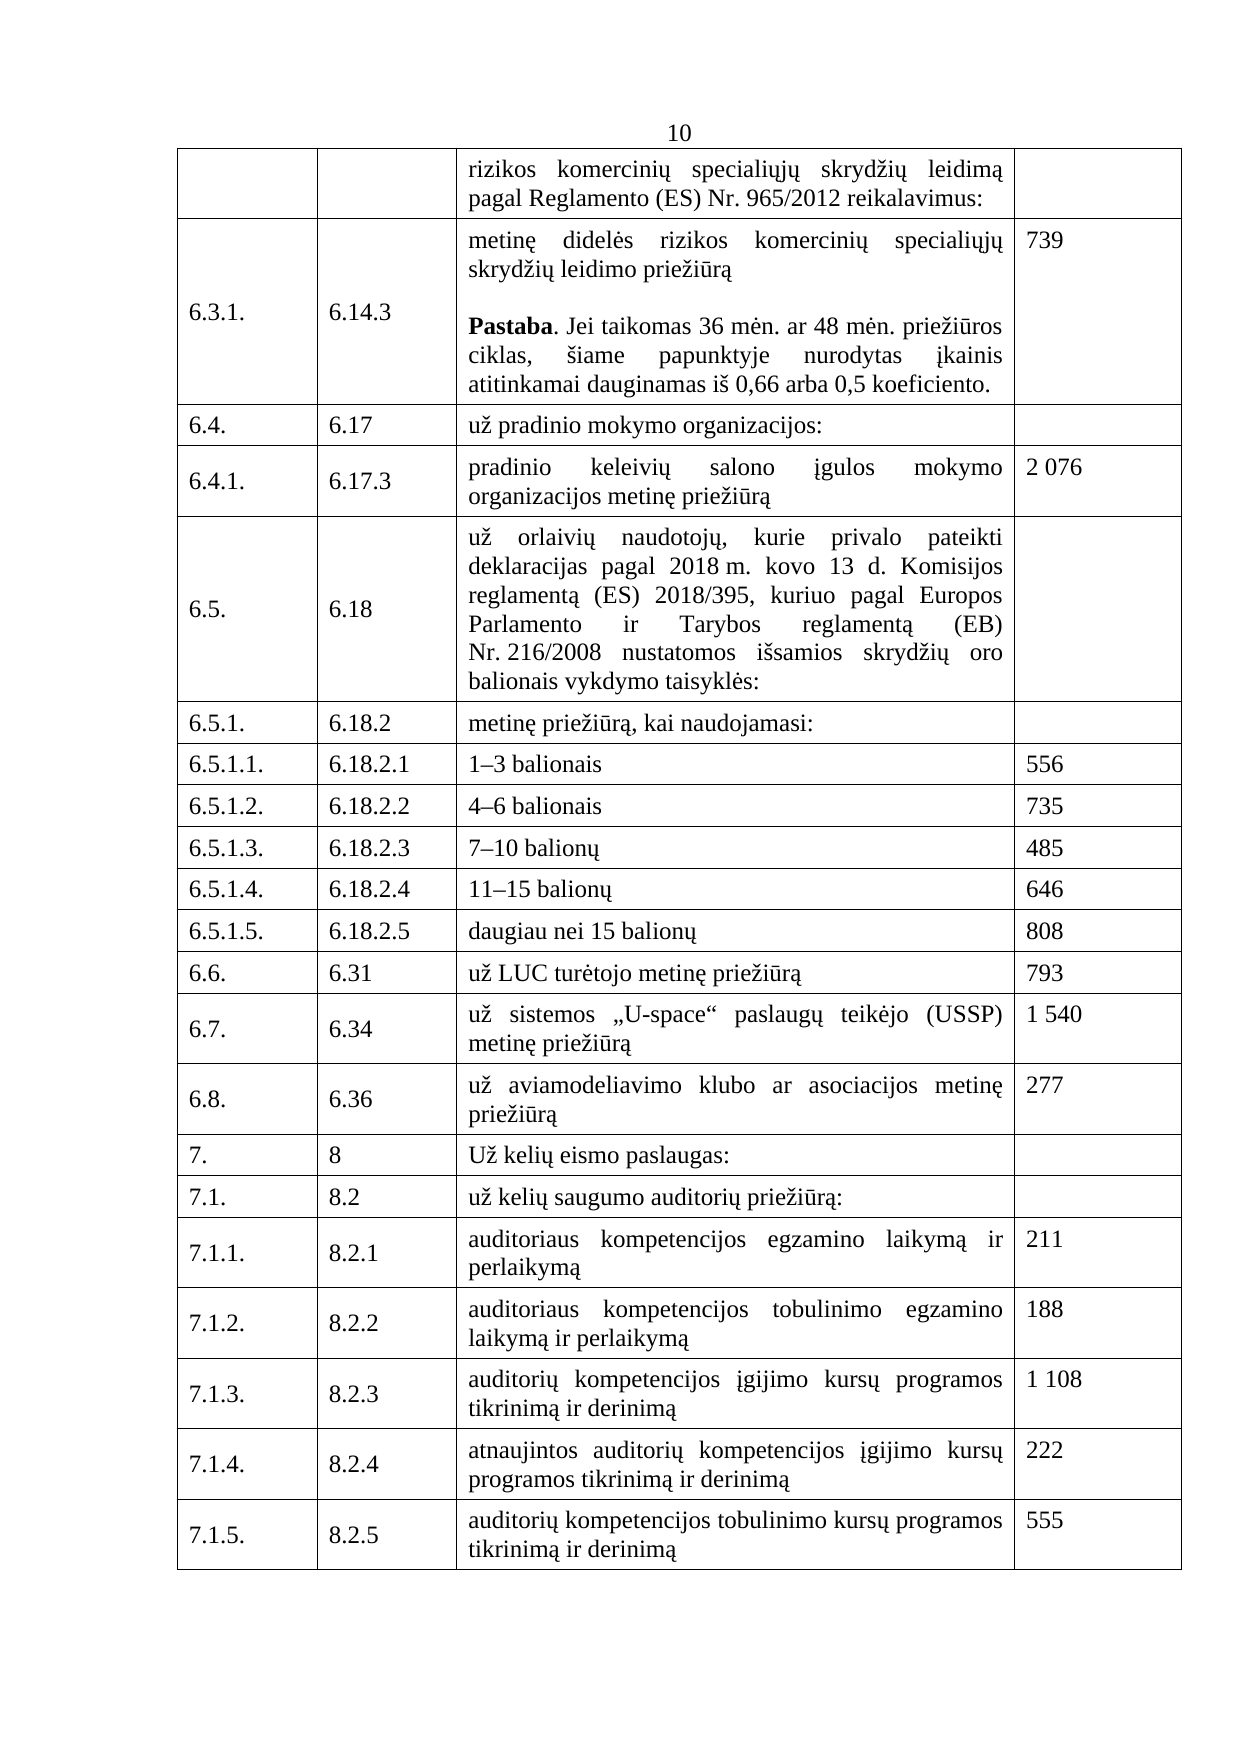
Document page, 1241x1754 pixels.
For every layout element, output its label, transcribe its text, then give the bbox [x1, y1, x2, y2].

table_cell 739 [1015, 219, 1181, 403]
table_cell 6.18.2.4 [318, 869, 456, 909]
table_cell 556 [1015, 744, 1181, 784]
table_cell 8.2.4 [318, 1429, 456, 1498]
table_cell 6.5.1.5. [178, 910, 317, 951]
table_cell auditoriaus kompetencijos egzamino laikymą ir perlaikymą [457, 1218, 1014, 1287]
table_cell [1015, 149, 1181, 218]
table_cell 8.2.2 [318, 1288, 456, 1358]
table_cell 6.18.2.1 [318, 744, 456, 784]
table_cell [1015, 702, 1181, 743]
table_cell 277 [1015, 1064, 1181, 1133]
table_cell 6.7. [178, 994, 317, 1063]
table_cell 8.2 [318, 1176, 456, 1217]
table_cell 11–15 balionų [457, 869, 1014, 909]
table_cell 6.4.1. [178, 446, 317, 516]
table_cell 7–10 balionų [457, 827, 1014, 868]
table_cell 8.2.3 [318, 1359, 456, 1428]
table_cell 188 [1015, 1288, 1181, 1358]
table_cell auditoriaus kompetencijos tobulinimo egzamino laikymą ir perlaikymą [457, 1288, 1014, 1358]
table_cell 6.36 [318, 1064, 456, 1133]
table_cell už LUC turėtojo metinę priežiūrą [457, 952, 1014, 993]
table_cell daugiau nei 15 balionų [457, 910, 1014, 951]
table_cell [1015, 405, 1181, 445]
table_cell 7.1.3. [178, 1359, 317, 1428]
table_cell metinę didelės rizikos komercinių specialiųjų skrydžių leidimo priežiūrą Pastaba. Jei taikomas 36 mėn. ar 48 mėn. priežiūros ciklas, šiame papunktyje nurodytas įkainis atitinkamai dauginamas iš 0,66 arba 0,5 koeficiento. [457, 219, 1014, 403]
table_cell 6.6. [178, 952, 317, 993]
table_cell 6.8. [178, 1064, 317, 1133]
table_cell 735 [1015, 785, 1181, 826]
table_cell 793 [1015, 952, 1181, 993]
table_cell 1 108 [1015, 1359, 1181, 1428]
table_cell pradinio keleivių salono įgulos mokymo organizacijos metinę priežiūrą [457, 446, 1014, 516]
table_cell 4–6 balionais [457, 785, 1014, 826]
table_cell 6.14.3 [318, 219, 456, 403]
table_cell 1–3 balionais [457, 744, 1014, 784]
table_cell 6.18 [318, 517, 456, 701]
table_cell metinę priežiūrą, kai naudojamasi: [457, 702, 1014, 743]
table_cell 6.5.1.2. [178, 785, 317, 826]
table_cell 6.18.2 [318, 702, 456, 743]
table_cell 6.17 [318, 405, 456, 445]
table_cell 6.4. [178, 405, 317, 445]
table_cell 6.18.2.5 [318, 910, 456, 951]
table_cell 2 076 [1015, 446, 1181, 516]
table_cell 6.18.2.3 [318, 827, 456, 868]
table_cell 8.2.5 [318, 1500, 456, 1569]
table_cell 485 [1015, 827, 1181, 868]
table_cell [1015, 1135, 1181, 1175]
table_cell už orlaivių naudotojų, kurie privalo pateikti deklaracijas pagal 2018 m. kovo 13 d. Komisijos reglamentą (ES) 2018/395, kuriuo pagal Europos Parlamento ir Tarybos reglamentą (EB) Nr. 216/2008 nustatomos išsamios skrydžių oro balionais vykdymo taisyklės: [457, 517, 1014, 701]
table_cell 6.5. [178, 517, 317, 701]
table_cell už sistemos „U-space“ paslaugų teikėjo (USSP) metinę priežiūrą [457, 994, 1014, 1063]
table_cell 8.2.1 [318, 1218, 456, 1287]
table_cell [1015, 517, 1181, 701]
table_cell 7.1.1. [178, 1218, 317, 1287]
table_cell 7.1.2. [178, 1288, 317, 1358]
table_cell Už kelių eismo paslaugas: [457, 1135, 1014, 1175]
table_cell 6.5.1.1. [178, 744, 317, 784]
table_cell už aviamodeliavimo klubo ar asociacijos metinę priežiūrą [457, 1064, 1014, 1133]
table_cell [318, 149, 456, 218]
table_cell [178, 149, 317, 218]
table_cell 6.5.1.4. [178, 869, 317, 909]
table_cell 7.1. [178, 1176, 317, 1217]
table_cell 6.5.1.3. [178, 827, 317, 868]
table_cell 1 540 [1015, 994, 1181, 1063]
table_cell 6.31 [318, 952, 456, 993]
table_cell 6.5.1. [178, 702, 317, 743]
table_cell 6.34 [318, 994, 456, 1063]
table_cell auditorių kompetencijos tobulinimo kursų programos tikrinimą ir derinimą [457, 1500, 1014, 1569]
table_cell 6.18.2.2 [318, 785, 456, 826]
table_cell auditorių kompetencijos įgijimo kursų programos tikrinimą ir derinimą [457, 1359, 1014, 1428]
table_cell 211 [1015, 1218, 1181, 1287]
table_cell 7.1.4. [178, 1429, 317, 1498]
table_cell 646 [1015, 869, 1181, 909]
table_cell 222 [1015, 1429, 1181, 1498]
table_cell už kelių saugumo auditorių priežiūrą: [457, 1176, 1014, 1217]
table_cell 808 [1015, 910, 1181, 951]
table_cell 6.3.1. [178, 219, 317, 403]
table_cell 6.17.3 [318, 446, 456, 516]
table_cell rizikos komercinių specialiųjų skrydžių leidimą pagal Reglamento (ES) Nr. 965/2012 reikalavimus: [457, 149, 1014, 218]
table_cell 7.1.5. [178, 1500, 317, 1569]
table_cell 7. [178, 1135, 317, 1175]
table_cell už pradinio mokymo organizacijos: [457, 405, 1014, 445]
table_cell 555 [1015, 1500, 1181, 1569]
table_cell [1015, 1176, 1181, 1217]
table_cell 8 [318, 1135, 456, 1175]
table_cell atnaujintos auditorių kompetencijos įgijimo kursų programos tikrinimą ir derinimą [457, 1429, 1014, 1498]
